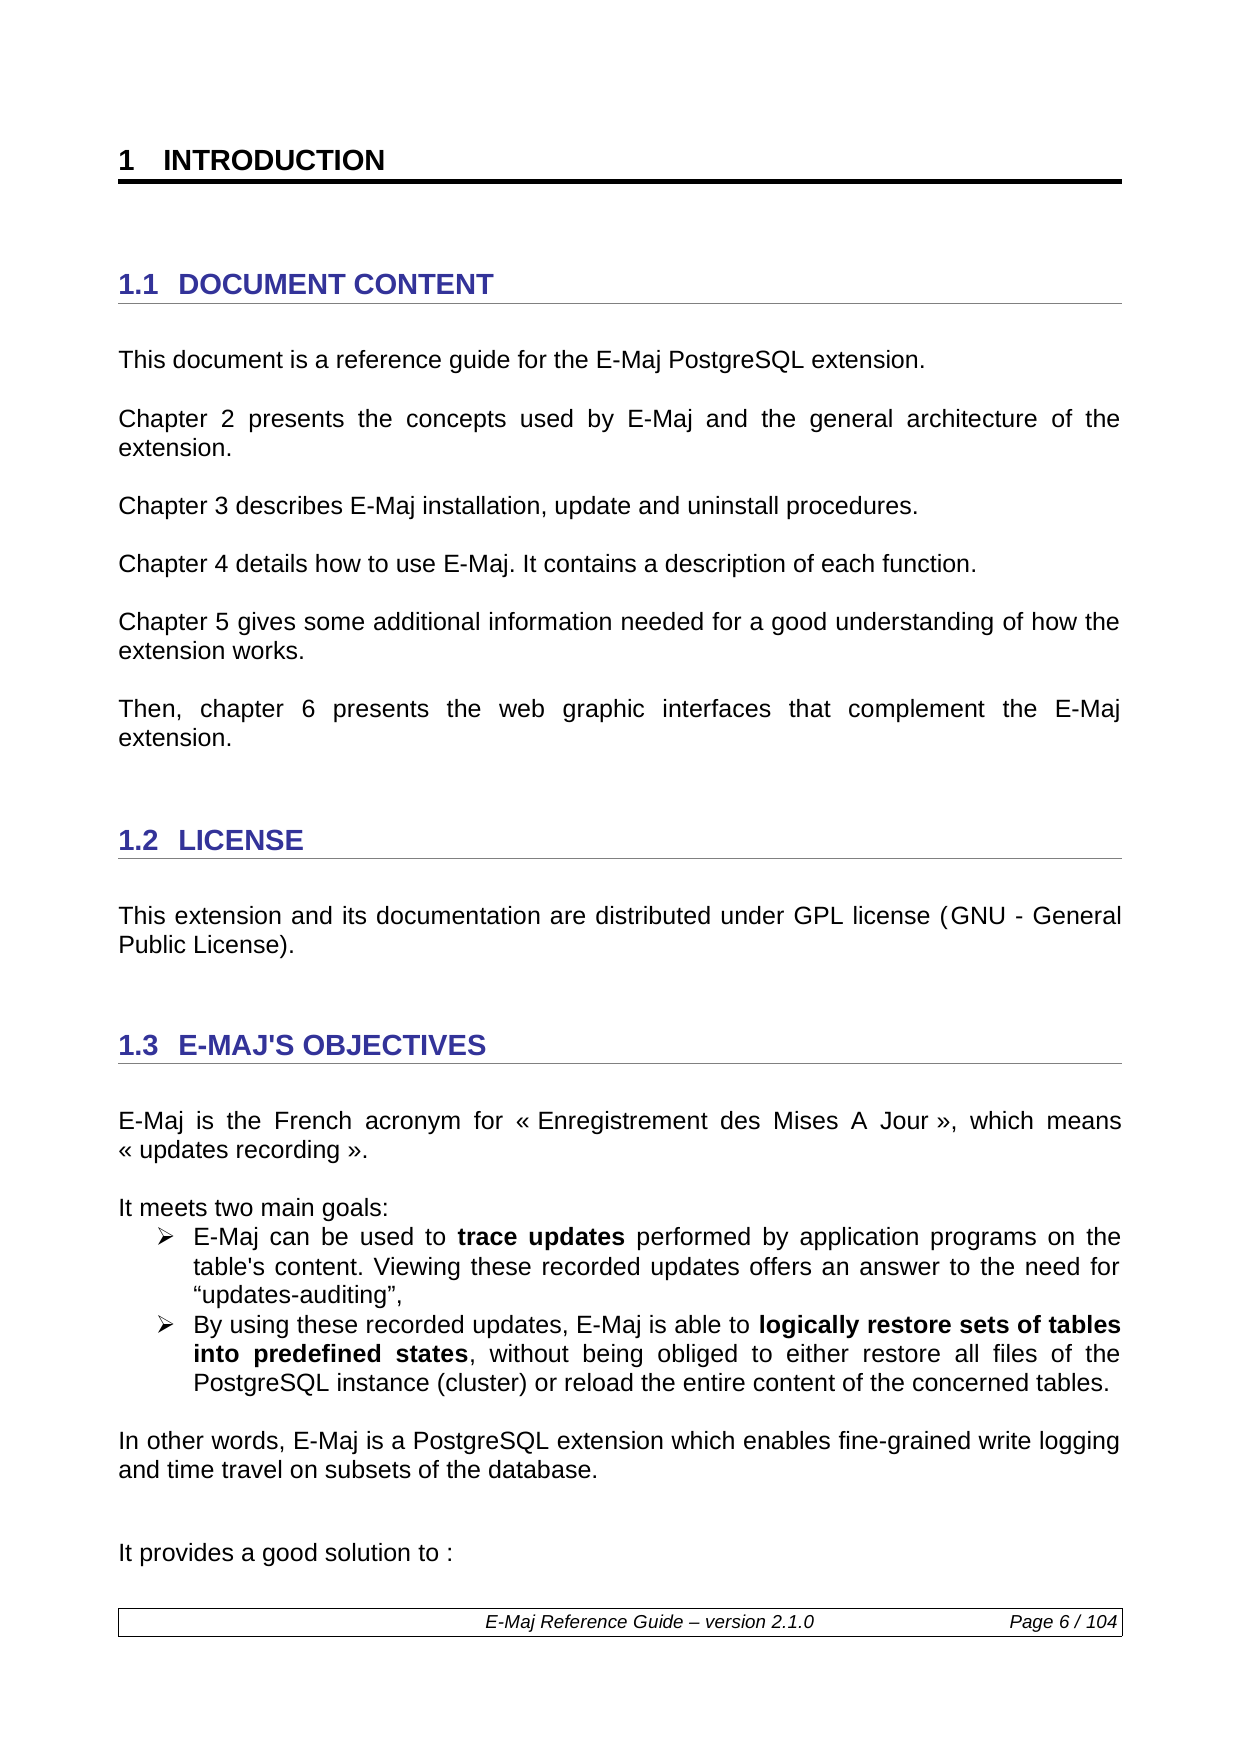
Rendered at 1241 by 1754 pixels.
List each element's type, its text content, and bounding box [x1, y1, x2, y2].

text E-Maj is the French acronym for « Enregistrement des Mises A Jour », which means « updates recording ». [118, 1106, 1122, 1164]
text Chapter 3 describes E-Maj installation, update and uninstall procedures. [118, 491, 1122, 520]
subtitle E-Maj's objectives [118, 1028, 1122, 1063]
text It provides a good solution to : [118, 1538, 1122, 1567]
subtitle Introduction [118, 143, 1122, 179]
text This document is a reference guide for the E-Maj PostgreSQL extension. [118, 345, 1122, 374]
text It meets two main goals: [118, 1193, 1122, 1222]
subtitle Document content [118, 267, 1122, 303]
text Chapter 2 presents the concepts used by E-Maj and the general architecture of the extension. [118, 403, 1122, 462]
subtitle License [118, 823, 1122, 858]
text Chapter 4 details how to use E-Maj. It contains a description of each function. [118, 549, 1122, 578]
list By using these recorded updates, E-Maj is able to logically restore sets of tables into predefined states, without being obliged to either restore all files of the PostgreSQL instance (cluster) or reload the entire content of the concerned tables. [156, 1309, 1122, 1397]
text Chapter 5 gives some additional information needed for a good understanding of how the extension works. [118, 607, 1122, 665]
text This extension and its documentation are distributed under GPL license (GNU - General Public License). [118, 901, 1122, 959]
text Then, chapter 6 presents the web graphic interfaces that complement the E-Maj extension. [118, 694, 1122, 752]
list E-Maj can be used to trace updates performed by application programs on the table's content. Viewing these recorded updates offers an answer to the need for “updates-auditing”, [156, 1222, 1122, 1309]
text In other words, E-Maj is a PostgreSQL extension which enables fine-grained write logging and time travel on subsets of the database. [118, 1426, 1122, 1484]
